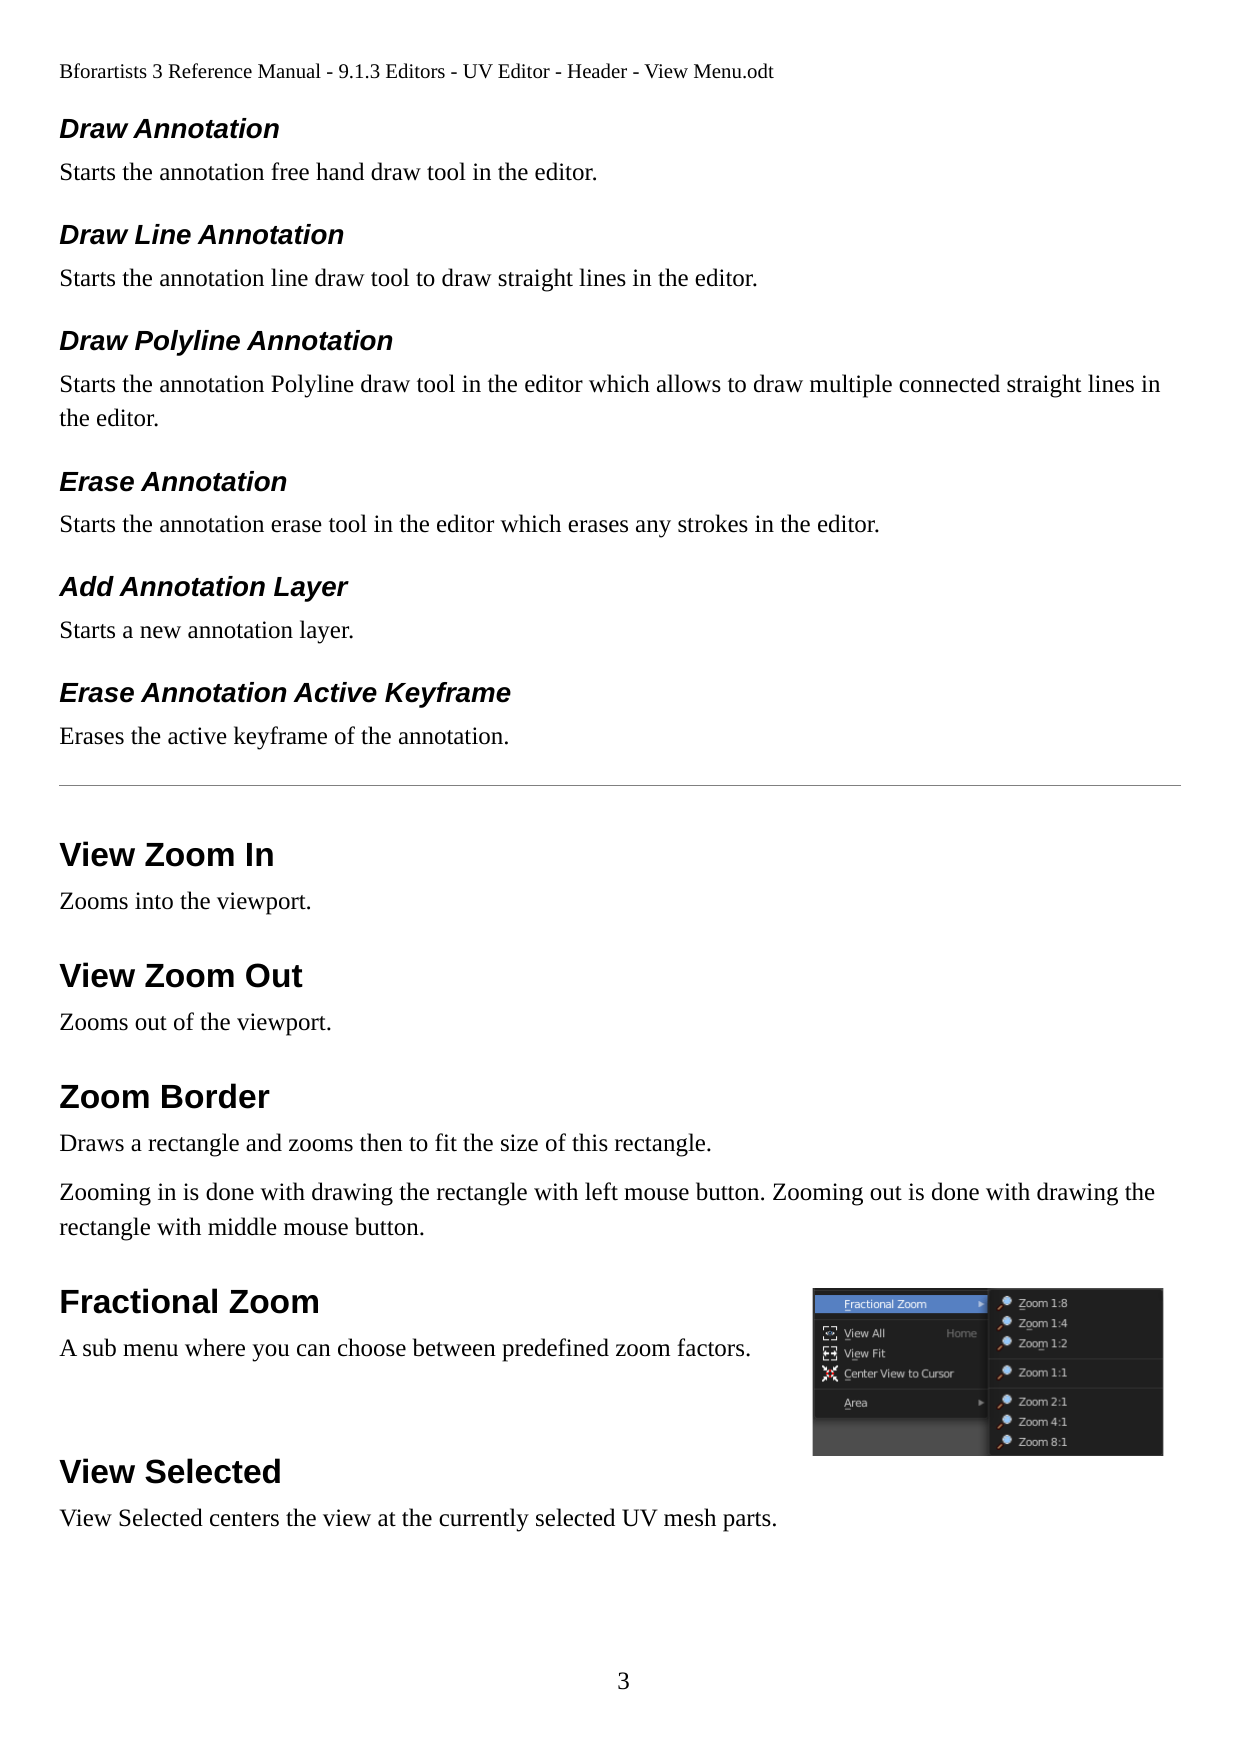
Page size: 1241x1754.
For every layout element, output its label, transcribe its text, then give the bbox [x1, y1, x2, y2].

text Starts a new annotation layer. [59, 615, 1181, 644]
subtitle Draw Polyline Annotation [59, 324, 1181, 356]
subtitle View Zoom Out [59, 956, 1181, 995]
text Draws a rectangle and zooms then to fit the size of this rectangle. [59, 1128, 1181, 1157]
text Zooming in is done with drawing the rectangle with left mouse button. Zooming out is done with drawing the rectangle with middle mouse button. [59, 1177, 1181, 1241]
subtitle Draw Line Annotation [59, 218, 1181, 250]
text Starts the annotation free hand draw tool in the editor. [59, 157, 1181, 186]
subtitle View Selected [59, 1452, 1181, 1491]
subtitle Zoom Border [59, 1077, 1181, 1116]
text Zooms into the viewport. [59, 886, 1181, 915]
subtitle Draw Annotation [59, 113, 1181, 144]
text Starts the annotation line draw tool to draw straight lines in the editor. [59, 263, 1181, 292]
picture [812, 1288, 1164, 1456]
text Starts the annotation Polyline draw tool in the editor which allows to draw multiple connected straight lines in the editor. [59, 369, 1181, 432]
text Erases the active keyframe of the annotation. [59, 721, 1181, 750]
text Starts the annotation erase tool in the editor which erases any strokes in the editor. [59, 509, 1181, 538]
text A sub menu where you can choose between predefined zoom factors. [59, 1333, 812, 1362]
subtitle Erase Annotation [59, 465, 1181, 497]
text View Selected centers the view at the currently selected UV mesh parts. [59, 1503, 1181, 1532]
text Zooms out of the viewport. [59, 1007, 1181, 1036]
subtitle Add Annotation Layer [59, 571, 1181, 603]
subtitle View Zoom In [59, 835, 1181, 874]
subtitle Erase Annotation Active Keyframe [59, 677, 1181, 709]
subtitle Fractional Zoom [59, 1282, 1181, 1321]
